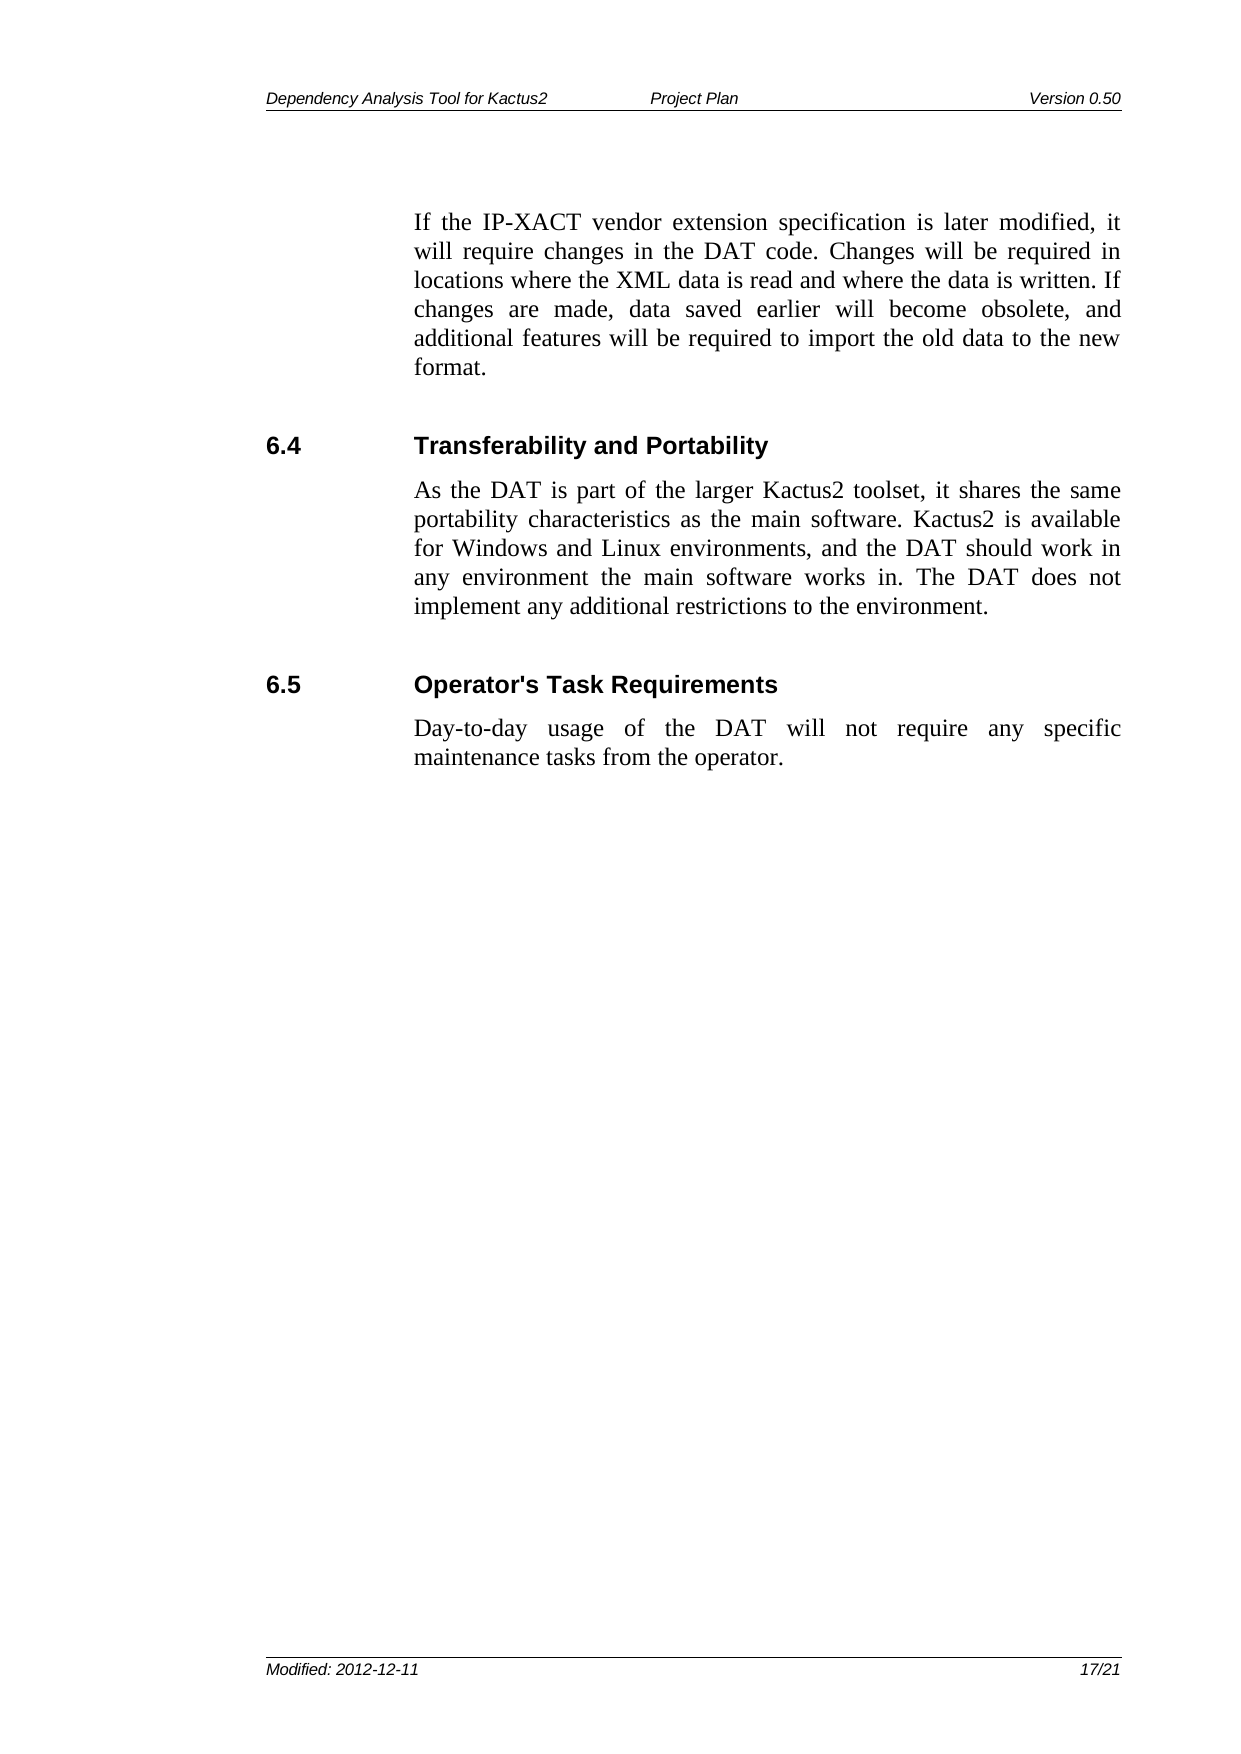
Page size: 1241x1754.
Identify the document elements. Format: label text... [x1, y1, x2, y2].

text Day-to-day usage of the DAT will not require any specific maintenance tasks from the operator. [413, 713, 1122, 771]
text As the DAT is part of the larger Kactus2 toolset, it shares the same portability characteristics as the main software. Kactus2 is available for Windows and Linux environments, and the DAT should work in any environment the main software works in. The DAT does not implement any additional restrictions to the environment. [413, 474, 1122, 620]
subtitle Operator's Task Requirements [266, 669, 1122, 699]
subtitle Transferability and Portability [266, 431, 1122, 460]
text If the IP-XACT vendor extension specification is later modified, it will require changes in the DAT code. Changes will be required in locations where the XML data is read and where the data is written. If changes are made, data saved earlier will become obsolete, and additional features will be required to import the old data to the new format. [413, 207, 1122, 381]
